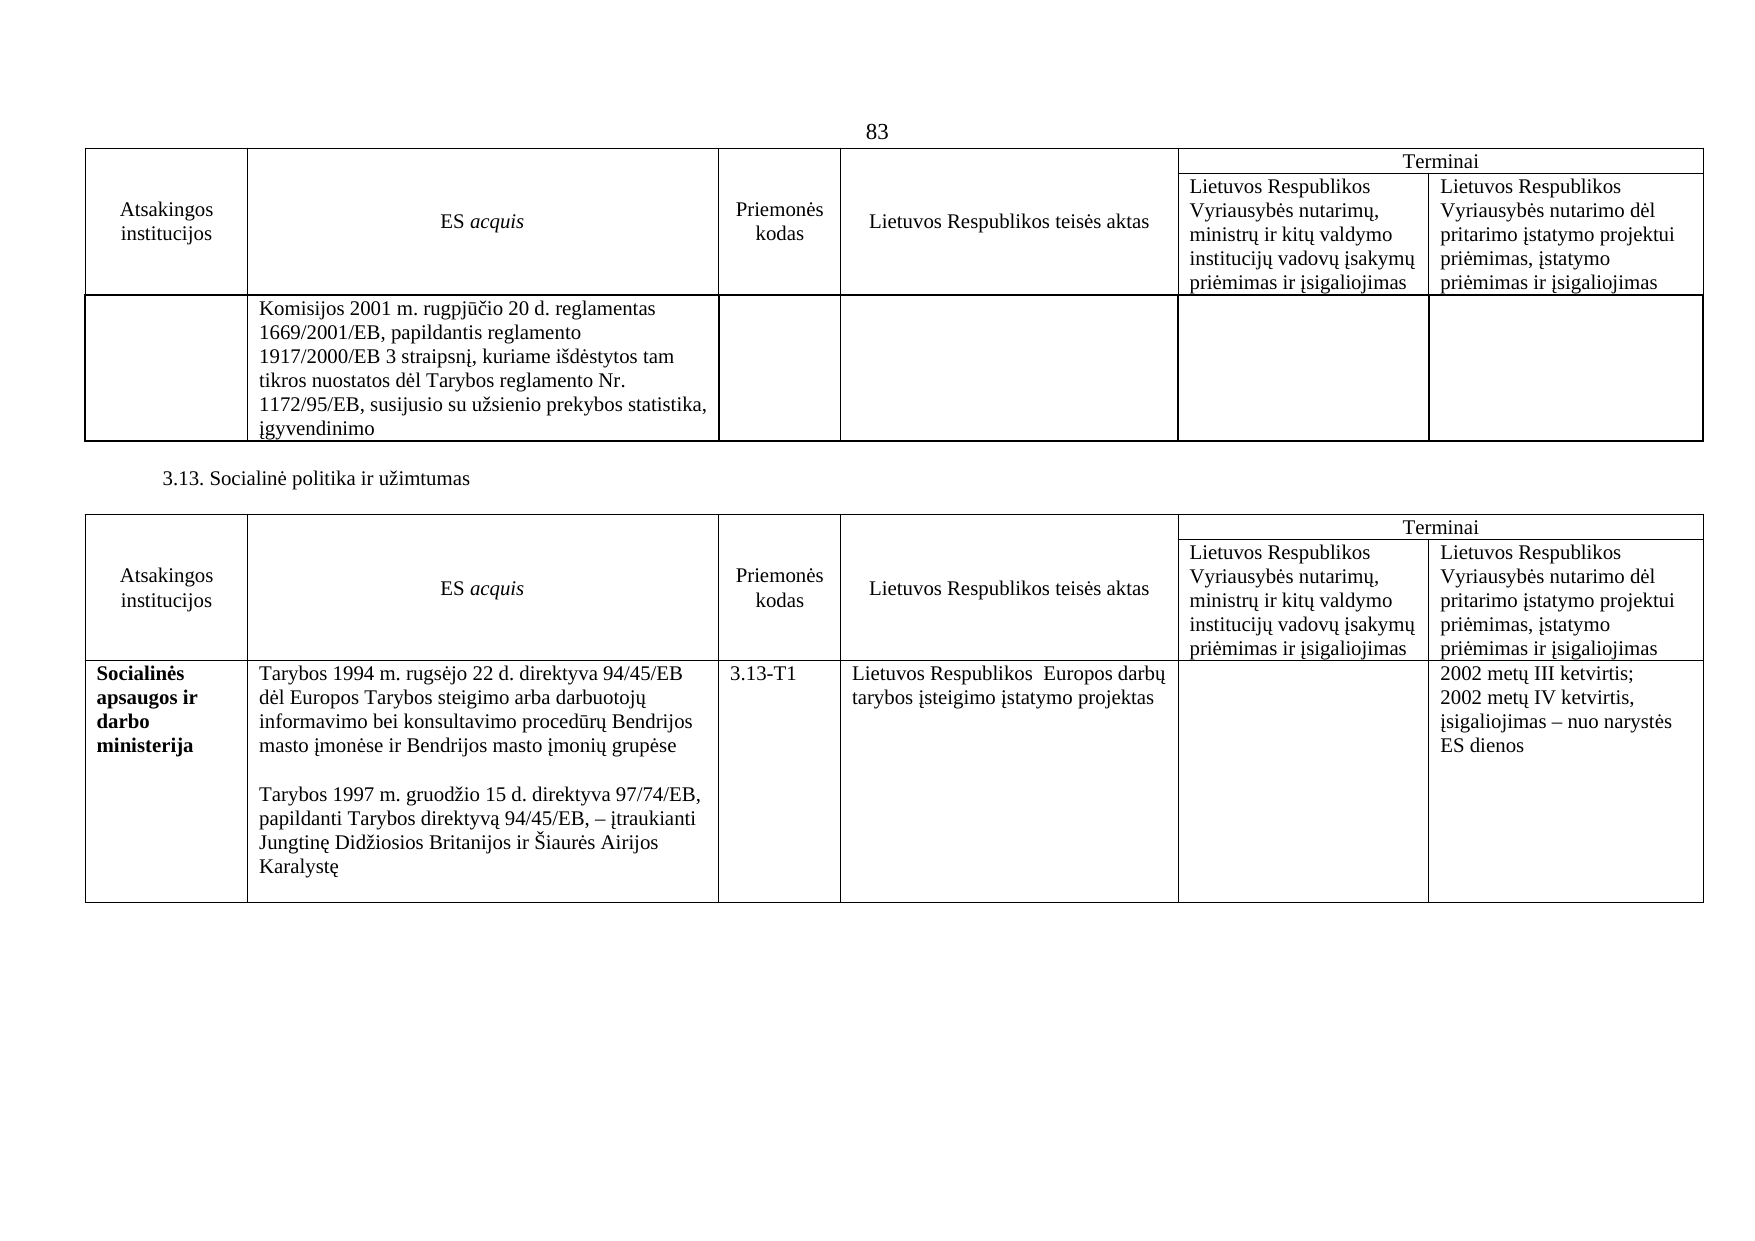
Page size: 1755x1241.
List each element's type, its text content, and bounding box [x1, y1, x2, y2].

table_cell 3.13-T1 [719, 661, 840, 902]
table_cell Komisijos 2001 m. rugpjūčio 20 d. reglamentas 1669/2001/EB, papildantis reglamento 1917/2000/EB 3 straipsnį, kuriame išdėstytos tam tikros nuostatos dėl Tarybos reglamento Nr. 1172/95/EB, susijusio su užsienio prekybos statistika, įgyvendinimo [248, 296, 718, 440]
table_header ES acquis [248, 149, 718, 294]
table_header Priemonės kodas [719, 515, 840, 660]
table_cell [86, 296, 247, 440]
table_cell Lietuvos Respublikos Vyriausybės nutarimo dėl pritarimo įstatymo projektui priėmimas, įstatymo priėmimas ir įsigaliojimas [1429, 174, 1703, 294]
table_header Lietuvos Respublikos teisės aktas [841, 149, 1178, 294]
table_cell Tarybos 1994 m. rugsėjo 22 d. direktyva 94/45/EB dėl Europos Tarybos steigimo arba darbuotojų informavimo bei konsultavimo procedūrų Bendrijos masto įmonėse ir Bendrijos masto įmonių grupėse Tarybos 1997 m. gruodžio 15 d. direktyva 97/74/EB, papildanti Tarybos direktyvą 94/45/EB, – įtraukianti Jungtinę Didžiosios Britanijos ir Šiaurės Airijos Karalystę [248, 661, 718, 902]
table_cell [1179, 661, 1428, 902]
table_cell Lietuvos Respublikos Vyriausybės nutarimų, ministrų ir kitų valdymo institucijų vadovų įsakymų priėmimas ir įsigaliojimas [1179, 540, 1428, 660]
table_cell 2002 metų III ketvirtis; 2002 metų IV ketvirtis, įsigaliojimas – nuo narystės ES dienos [1429, 661, 1703, 902]
table_cell Lietuvos Respublikos Vyriausybės nutarimų, ministrų ir kitų valdymo institucijų vadovų įsakymų priėmimas ir įsigaliojimas [1179, 174, 1428, 294]
table_cell [1179, 296, 1428, 440]
table_cell Lietuvos Respublikos Vyriausybės nutarimo dėl pritarimo įstatymo projektui priėmimas, įstatymo priėmimas ir įsigaliojimas [1429, 540, 1703, 660]
table_header ES acquis [248, 515, 718, 660]
table_header Terminai [1179, 515, 1703, 539]
table_header Priemonės kodas [719, 149, 840, 294]
table_header Lietuvos Respublikos teisės aktas [841, 515, 1178, 660]
table_cell [720, 296, 840, 440]
table_cell [1430, 296, 1702, 440]
table_cell [841, 296, 1177, 440]
table_cell Lietuvos Respublikos Europos darbų tarybos įsteigimo įstatymo projektas [841, 661, 1178, 902]
table_header Atsakingos institucijos [86, 515, 247, 660]
subtitle 3.13. Socialinė politika ir užimtumas [89, 466, 1666, 490]
table_header Terminai [1179, 149, 1703, 173]
table_header Atsakingos institucijos [86, 149, 247, 294]
table_cell Socialinės apsaugos ir darbo ministerija [86, 661, 247, 902]
